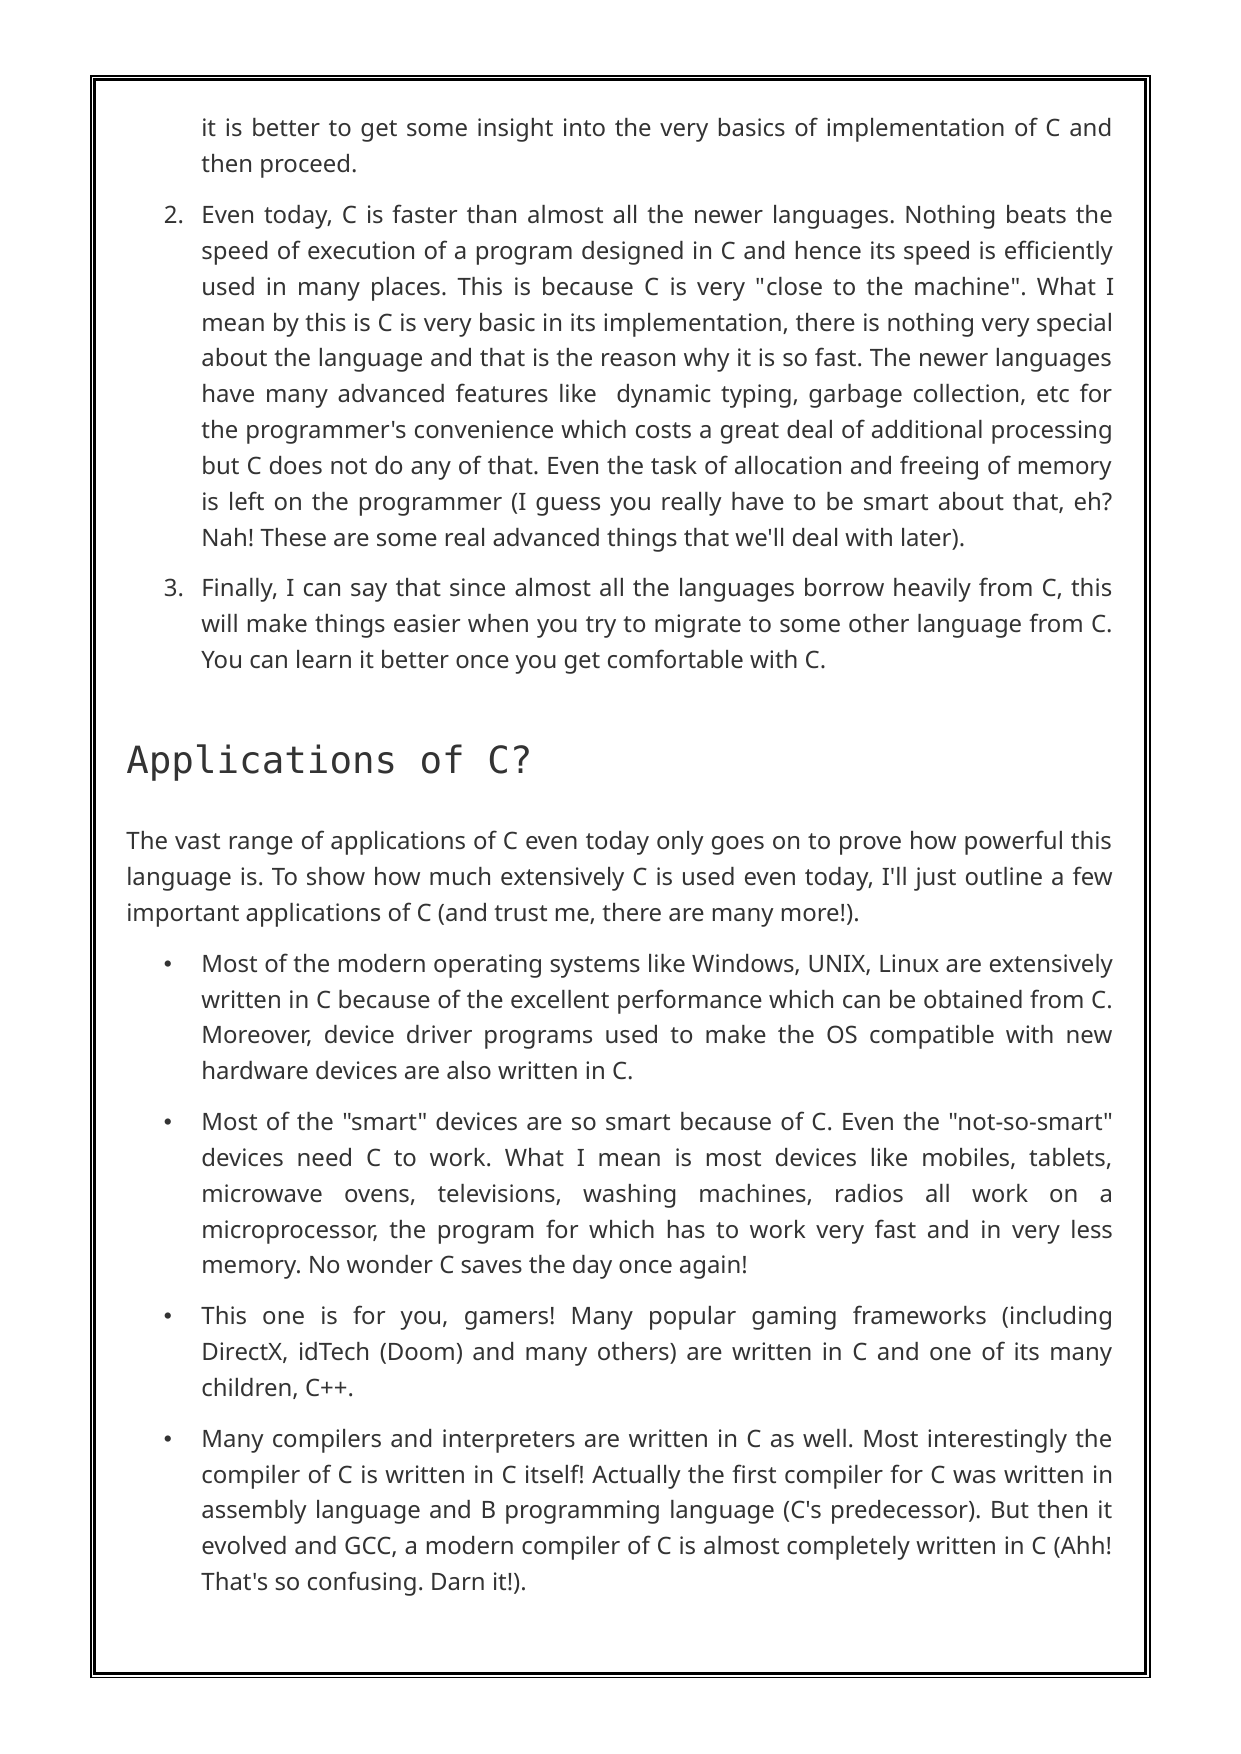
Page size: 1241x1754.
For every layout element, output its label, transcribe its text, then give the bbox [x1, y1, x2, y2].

text The vast range of applications of C even today only goes on to prove how powerful this language is. To show how much extensively C is used even today, I'll just outline a few important applications of C (and trust me, there are many more!). [126, 824, 1114, 928]
list Most of the modern operating systems like Windows, UNIX, Linux are extensively written in C because of the excellent performance which can be obtained from C. Moreover, device driver programs used to make the OS compatible with new hardware devices are also written in C. [164, 947, 1114, 1087]
list it is better to get some insight into the very basics of implementation of C and then proceed. [164, 111, 1114, 180]
list Finally, I can say that since almost all the languages borrow heavily from C, this will make things easier when you try to migrate to some other language from C. You can learn it better once you get comfortable with C. [164, 571, 1114, 676]
list Most of the "smart" devices are so smart because of C. Even the "not-so-smart" devices need C to work. What I mean is most devices like mobiles, tablets, microwave ovens, televisions, washing machines, radios all work on a microprocessor, the program for which has to work very fast and in very less memory. No wonder C saves the day once again! [164, 1105, 1114, 1281]
list Even today, C is faster than almost all the newer languages. Nothing beats the speed of execution of a program designed in C and hence its speed is efficiently used in many places. This is because C is very "close to the machine". What I mean by this is C is very basic in its implementation, there is nothing very special about the language and that is the reason why it is so fast. The newer languages have many advanced features like dynamic typing, garbage collection, etc for the programmer's convenience which costs a great deal of additional processing but C does not do any of that. Even the task of allocation and freeing of memory is left on the programmer (I guess you really have to be smart about that, eh? Nah! These are some real advanced things that we'll deal with later). [164, 198, 1114, 553]
subtitle Applications of C? [126, 739, 1114, 782]
list Many compilers and interpreters are written in C as well. Most interestingly the compiler of C is written in C itself! Actually the first compiler for C was written in assembly language and B programming language (C's predecessor). But then it evolved and GCC, a modern compiler of C is almost completely written in C (Ahh! That's so confusing. Darn it!). [164, 1422, 1114, 1598]
list This one is for you, gamers! Many popular gaming frameworks (including DirectX, idTech (Doom) and many others) are written in C and one of its many children, C++. [164, 1299, 1114, 1403]
